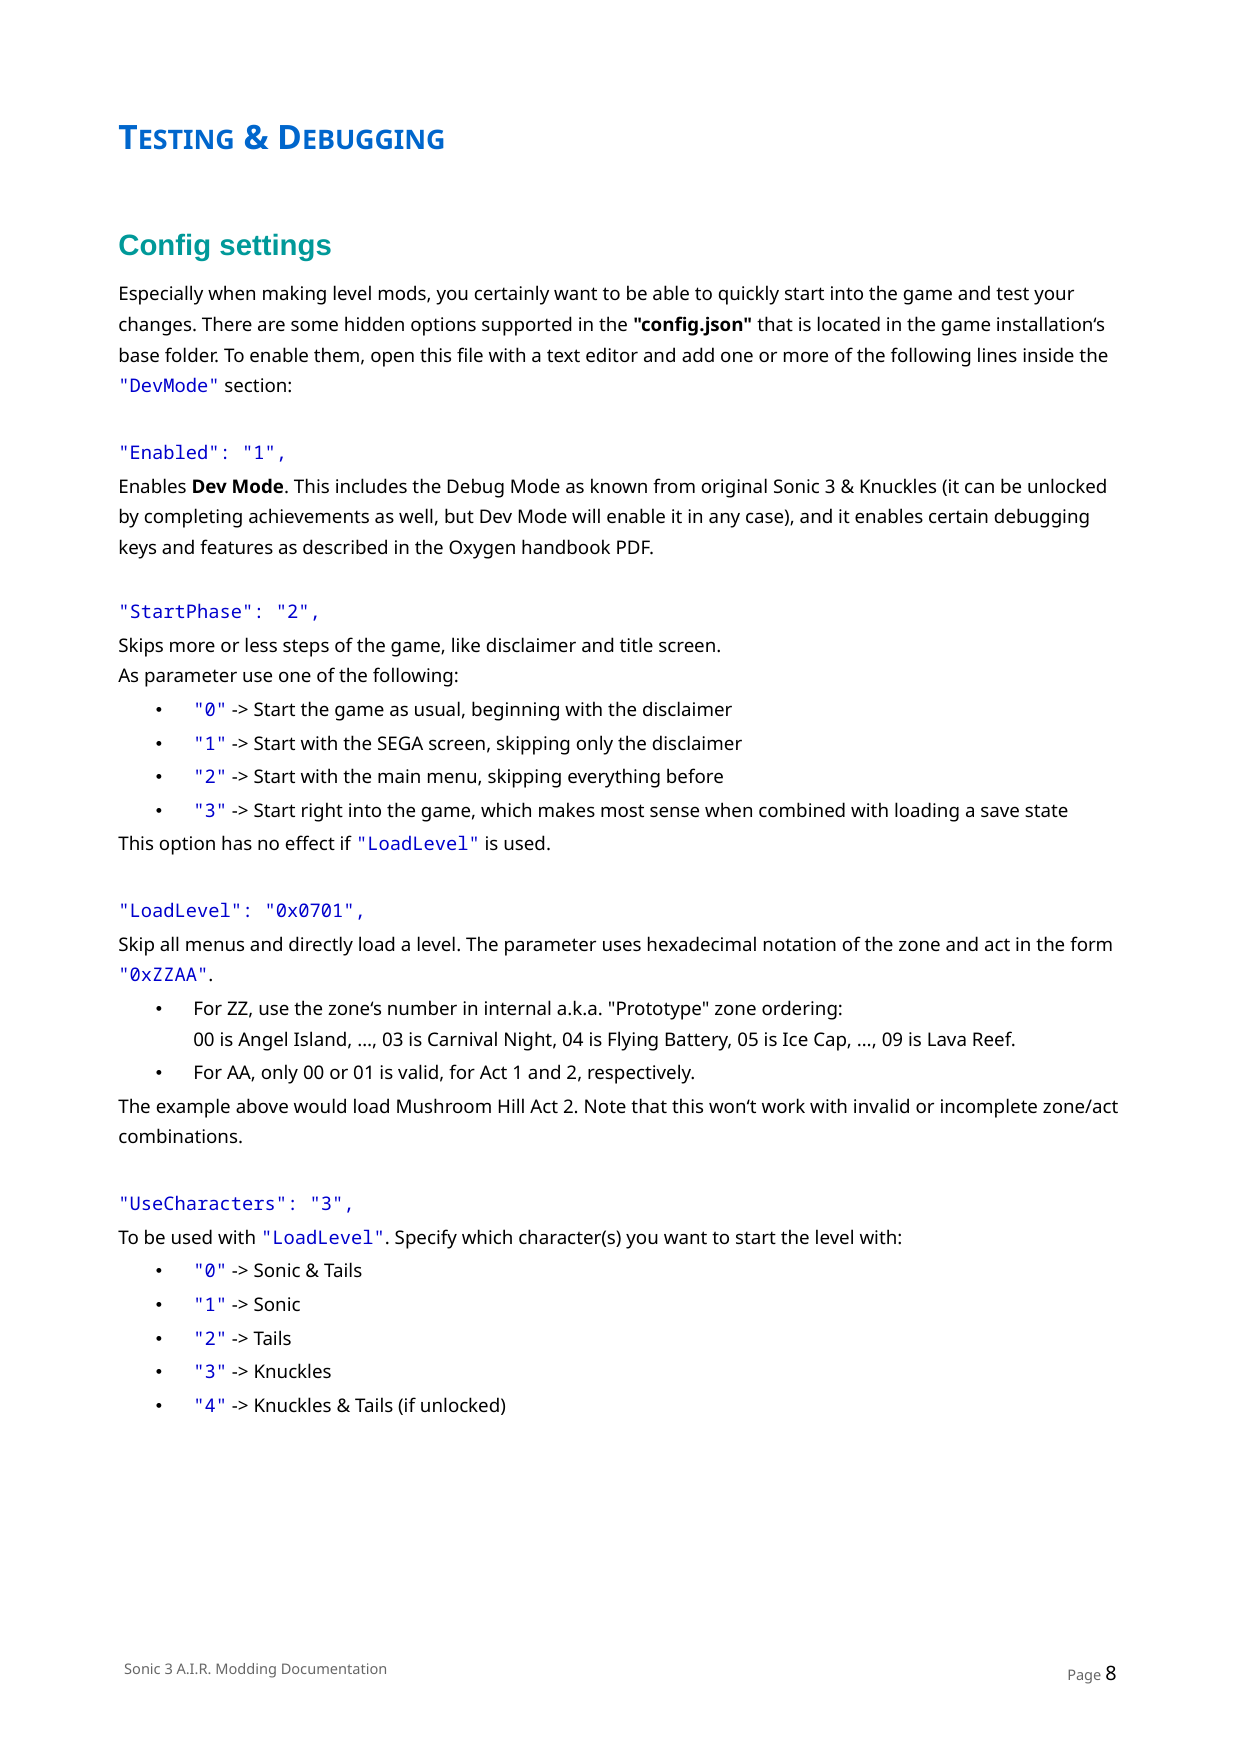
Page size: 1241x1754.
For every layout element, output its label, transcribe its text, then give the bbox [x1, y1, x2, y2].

list "0" -> Start the game as usual, beginning with the disclaimer [156, 696, 1122, 722]
subtitle Testing & Debugging [118, 113, 1122, 159]
list "2" -> Start with the main menu, skipping everything before [156, 763, 1122, 789]
text Especially when making level mods, you certainly want to be able to quickly start into the game and test your changes. There are some hidden options supported in the "config.json" that is located in the game installation‘s base folder. To enable them, open this file with a text editor and add one or more of the following lines inside the "DevMode" section: [118, 281, 1122, 398]
list "4" -> Knuckles & Tails (if unlocked) [156, 1392, 1122, 1417]
text Skips more or less steps of the game, like disclaimer and title screen. As parameter use one of the following: [118, 632, 1122, 688]
subtitle Config settings [118, 228, 1122, 261]
list The example above would load Mushroom Hill Act 2. Note that this won‘t work with invalid or incomplete zone/act combinations. [118, 1093, 1122, 1149]
list "3" -> Start right into the game, which makes most sense when combined with loading a save state [156, 797, 1122, 822]
text "Enabled": "1", [118, 439, 1122, 465]
text Enables Dev Mode. This includes the Debug Mode as known from original Sonic 3 & Knuckles (it can be unlocked by completing achievements as well, but Dev Mode will enable it in any case), and it enables certain debugging keys and features as described in the Oxygen handbook PDF. [118, 473, 1122, 591]
list "1" -> Start with the SEGA screen, skipping only the disclaimer [156, 730, 1122, 755]
text "StartPhase": "2", [118, 598, 1122, 624]
list For ZZ, use the zone‘s number in internal a.k.a. "Prototype" zone ordering: 00 is Angel Island, …, 03 is Carnival Night, 04 is Flying Battery, 05 is Ice Cap, …, 09 is Lava Reef. [156, 995, 1122, 1051]
text "UseCharacters": "3", [118, 1191, 1122, 1216]
list For AA, only 00 or 01 is valid, for Act 1 and 2, respectively. [156, 1059, 1122, 1085]
list "0" -> Sonic & Tails [156, 1258, 1122, 1283]
text "LoadLevel": "0x0701", [118, 897, 1122, 923]
text To be used with "LoadLevel". Specify which character(s) you want to start the level with: [118, 1224, 1122, 1250]
text Skip all menus and directly load a level. The parameter uses hexadecimal notation of the zone and act in the form "0xZZAA". [118, 931, 1122, 987]
list "1" -> Sonic [156, 1291, 1122, 1317]
text This option has no effect if "LoadLevel" is used. [118, 830, 1122, 856]
list "2" -> Tails [156, 1325, 1122, 1350]
list "3" -> Knuckles [156, 1358, 1122, 1384]
